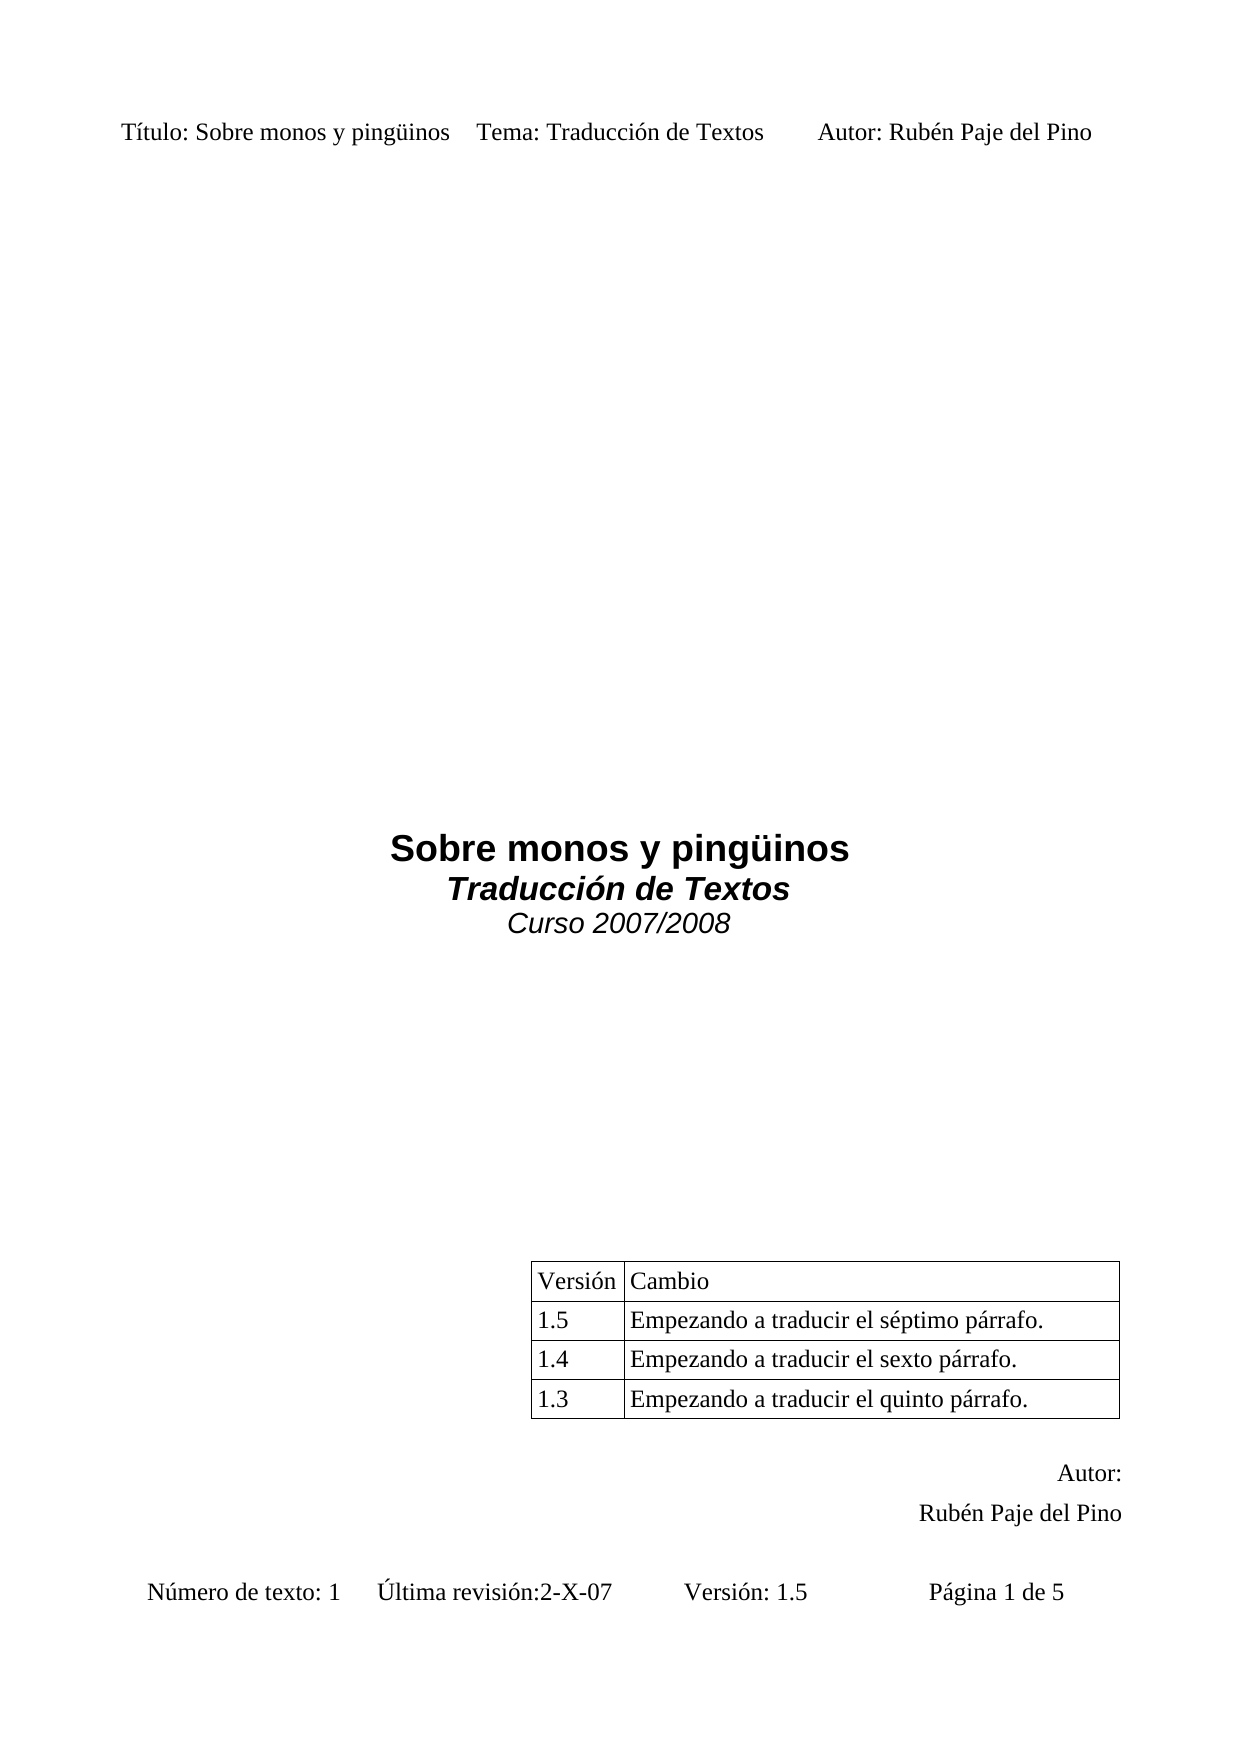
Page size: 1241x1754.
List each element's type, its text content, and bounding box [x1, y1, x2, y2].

table_header Cambio [625, 1262, 1119, 1301]
text Autor: [118, 1459, 1122, 1486]
text Sobre monos y pingüinos [118, 828, 1122, 870]
table_cell 1.4 [532, 1341, 624, 1379]
table_cell Empezando a traducir el quinto párrafo. [625, 1380, 1119, 1418]
table_cell 1.5 [532, 1302, 624, 1340]
table_cell Empezando a traducir el séptimo párrafo. [625, 1302, 1119, 1340]
text Rubén Paje del Pino [118, 1499, 1122, 1527]
table_cell 1.3 [532, 1380, 624, 1418]
text Traducción de Textos [118, 870, 1122, 907]
text Curso 2007/2008 [118, 907, 1122, 939]
table_header Versión [532, 1262, 624, 1301]
table_cell Empezando a traducir el sexto párrafo. [625, 1341, 1119, 1379]
